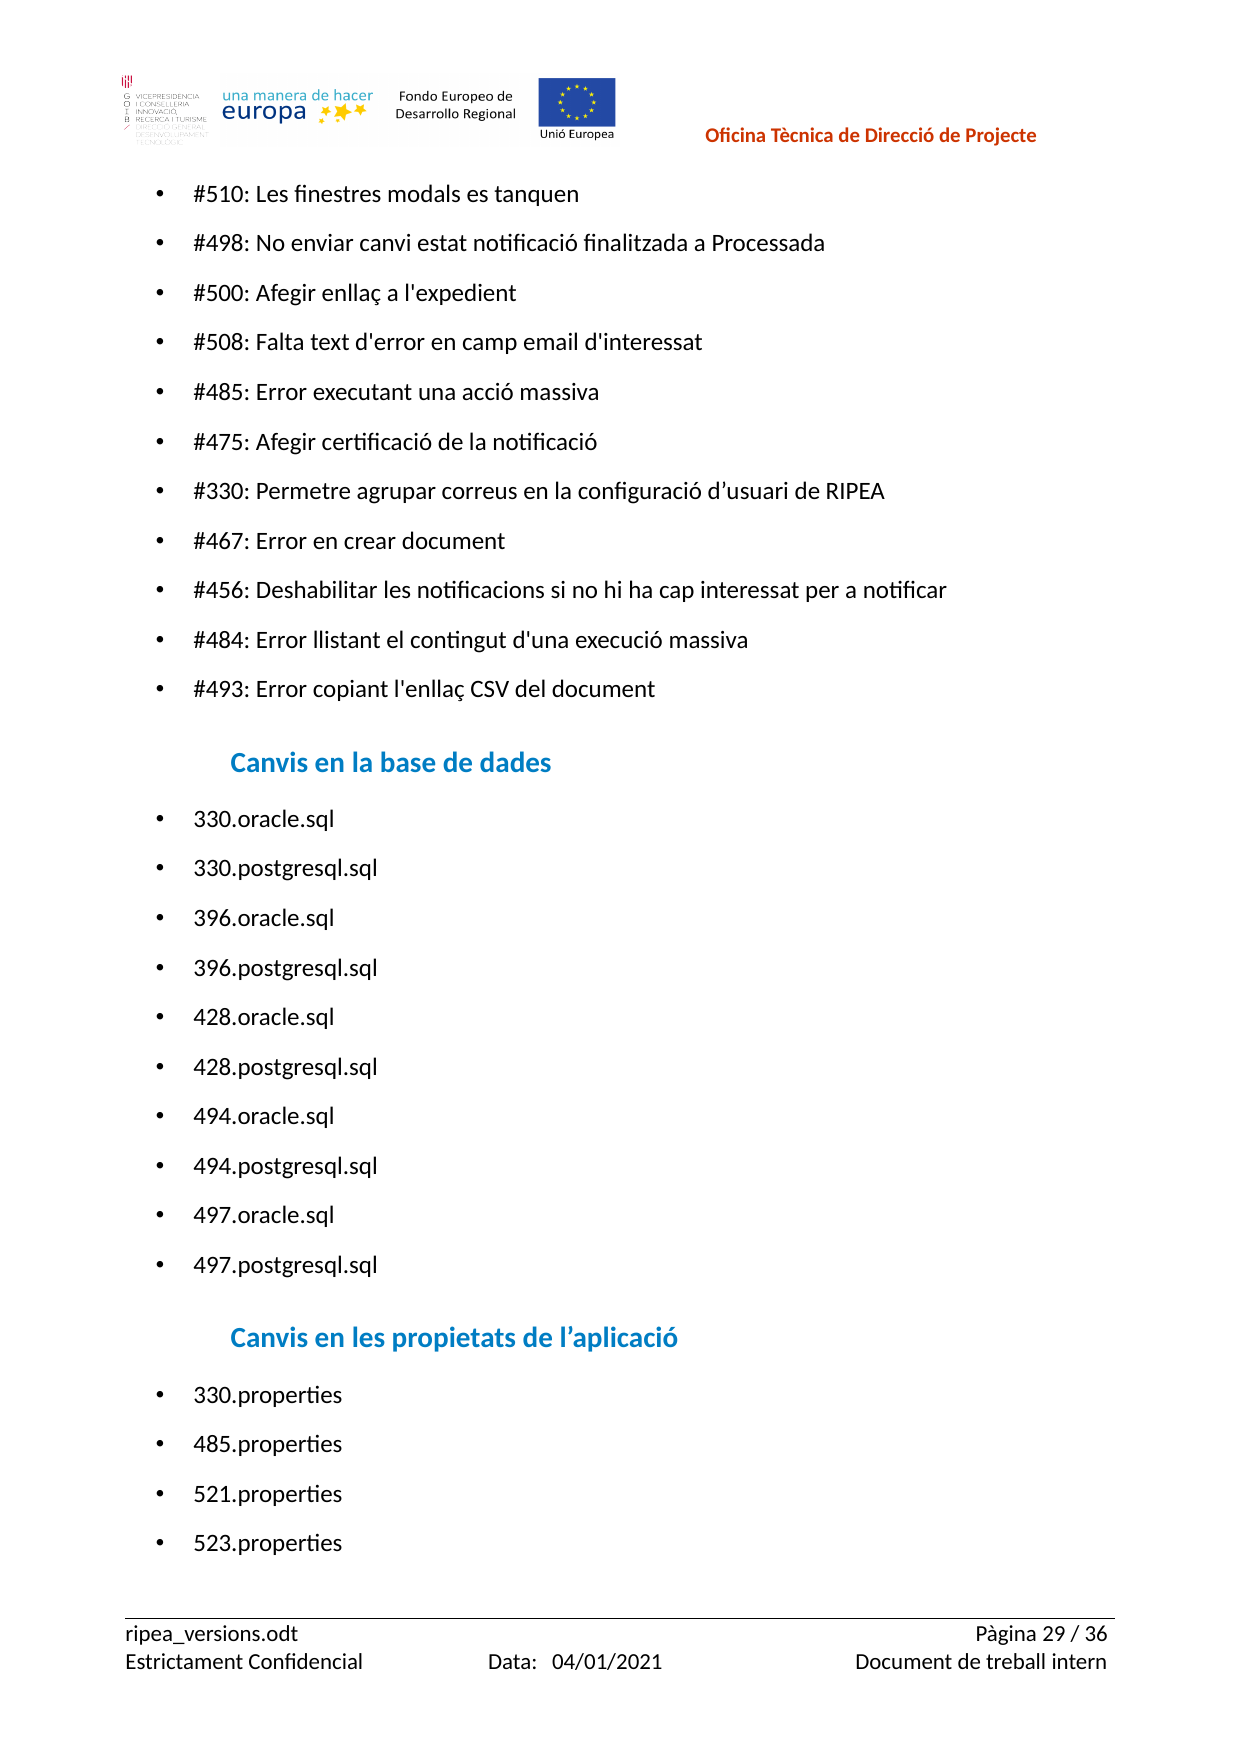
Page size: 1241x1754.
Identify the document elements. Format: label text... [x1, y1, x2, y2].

list #484: Error llistant el contingut d'una execució massiva [156, 624, 1122, 654]
list #510: Les finestres modals es tanquen [156, 178, 1122, 208]
list #330: Permetre agrupar correus en la configuració d’usuari de RIPEA [156, 475, 1122, 506]
list 428.oracle.sql [156, 1001, 1122, 1032]
list 494.oracle.sql [156, 1101, 1122, 1131]
list #508: Falta text d'error en camp email d'interessat [156, 326, 1122, 357]
list 396.postgresql.sql [156, 952, 1122, 982]
list 330.properties [156, 1379, 1122, 1409]
list 396.oracle.sql [156, 902, 1122, 933]
list 521.properties [156, 1478, 1122, 1508]
list 330.oracle.sql [156, 803, 1122, 833]
list 485.properties [156, 1428, 1122, 1459]
list #493: Error copiant l'enllaç CSV del document [156, 673, 1122, 704]
list #500: Afegir enllaç a l'expedient [156, 277, 1122, 307]
list 497.oracle.sql [156, 1200, 1122, 1230]
list 494.postgresql.sql [156, 1150, 1122, 1181]
list #456: Deshabilitar les notificacions si no hi ha cap interessat per a notificar [156, 574, 1122, 605]
list 497.postgresql.sql [156, 1249, 1122, 1280]
list #485: Error executant una acció massiva [156, 376, 1122, 407]
picture [219, 73, 621, 147]
list #467: Error en crear document [156, 525, 1122, 555]
list 330.postgresql.sql [156, 853, 1122, 883]
list #498: No enviar canvi estat notificació finalitzada a Processada [156, 227, 1122, 258]
list 523.properties [156, 1527, 1122, 1558]
list 428.postgresql.sql [156, 1051, 1122, 1081]
list #475: Afegir certificació de la notificació [156, 426, 1122, 456]
subtitle Canvis en la base de dades [153, 744, 1122, 779]
subtitle Canvis en les propietats de l’aplicació [153, 1319, 1122, 1355]
picture [118, 73, 213, 147]
